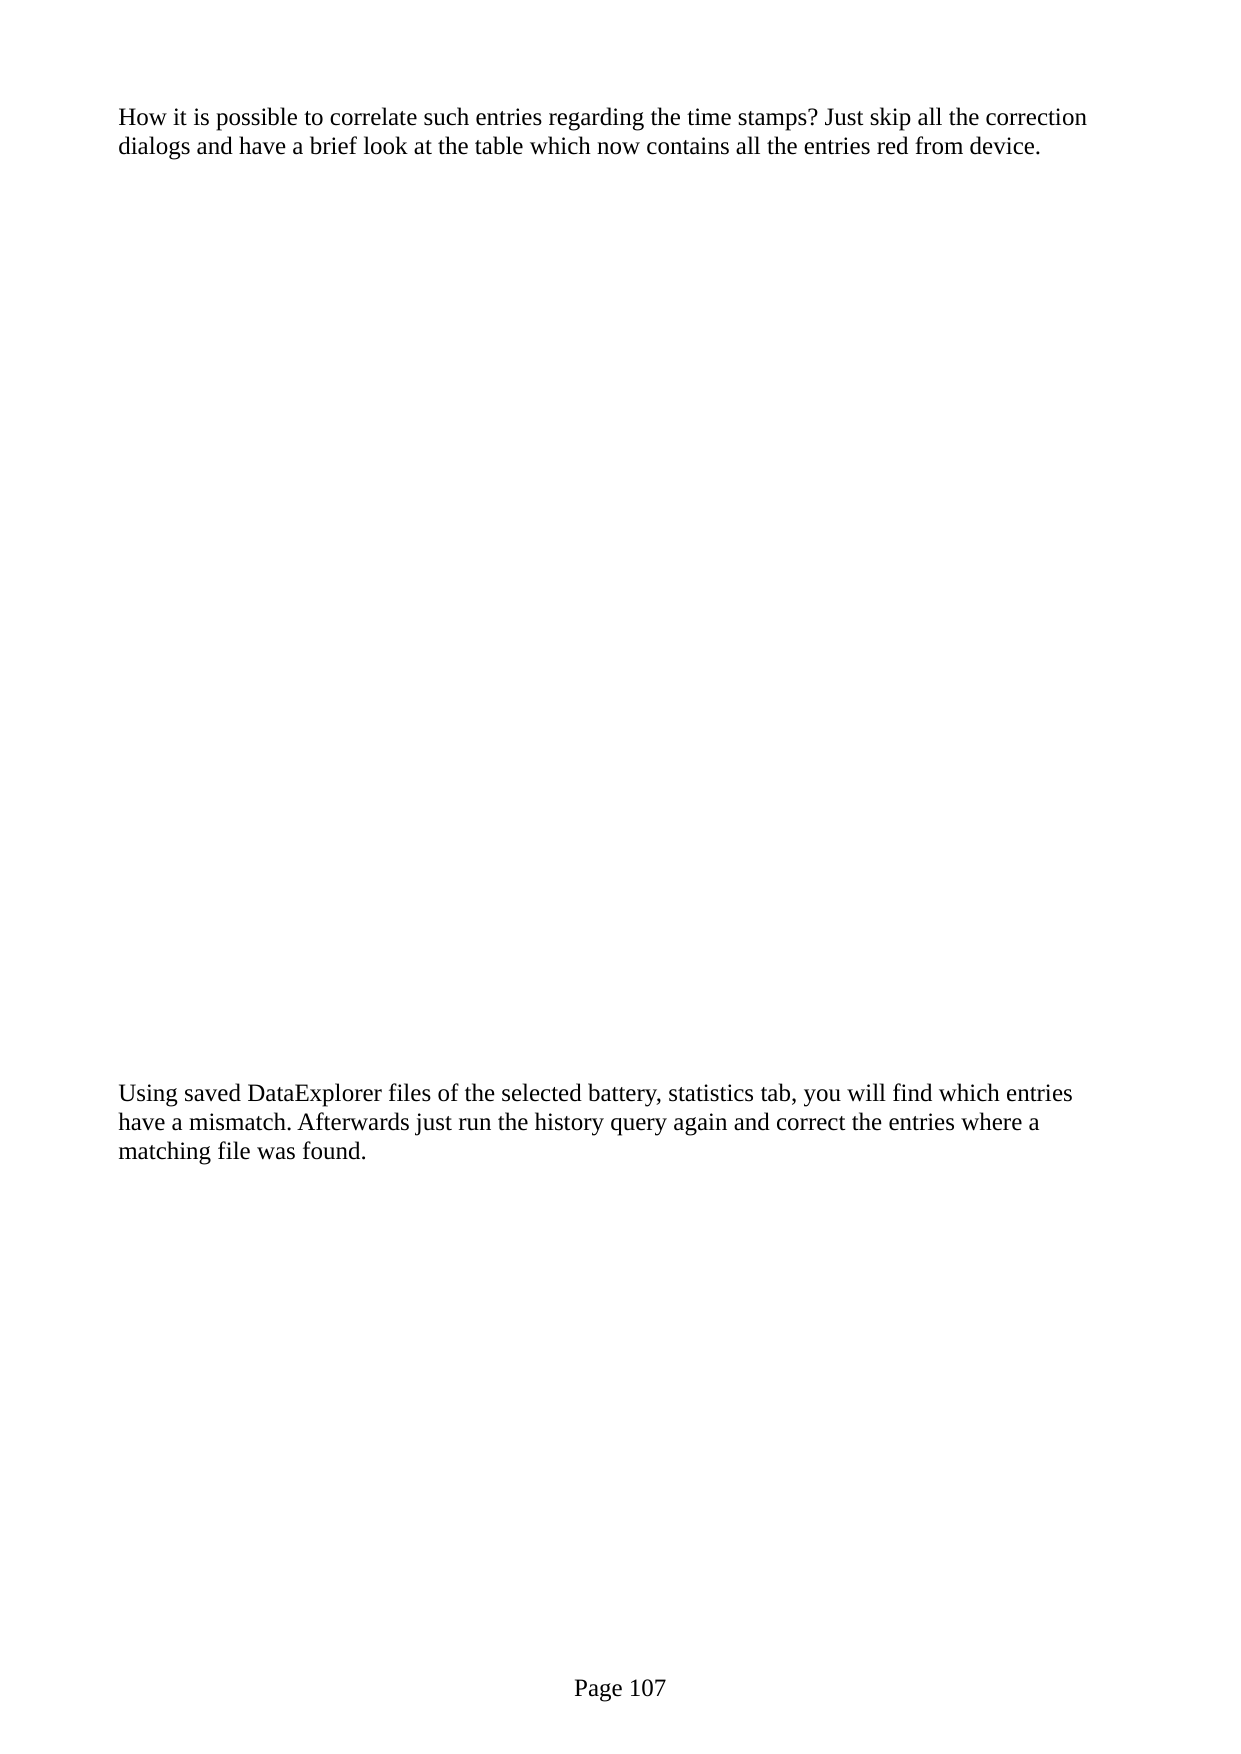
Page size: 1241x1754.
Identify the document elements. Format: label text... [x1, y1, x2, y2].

text Using saved DataExplorer files of the selected battery, statistics tab, you will find which entries have a mismatch. Afterwards just run the history query again and correct the entries where a matching file was found. [118, 1078, 1122, 1164]
text How it is possible to correlate such entries regarding the time stamps? Just skip all the correction dialogs and have a brief look at the table which now contains all the entries red from device. [118, 102, 1122, 160]
